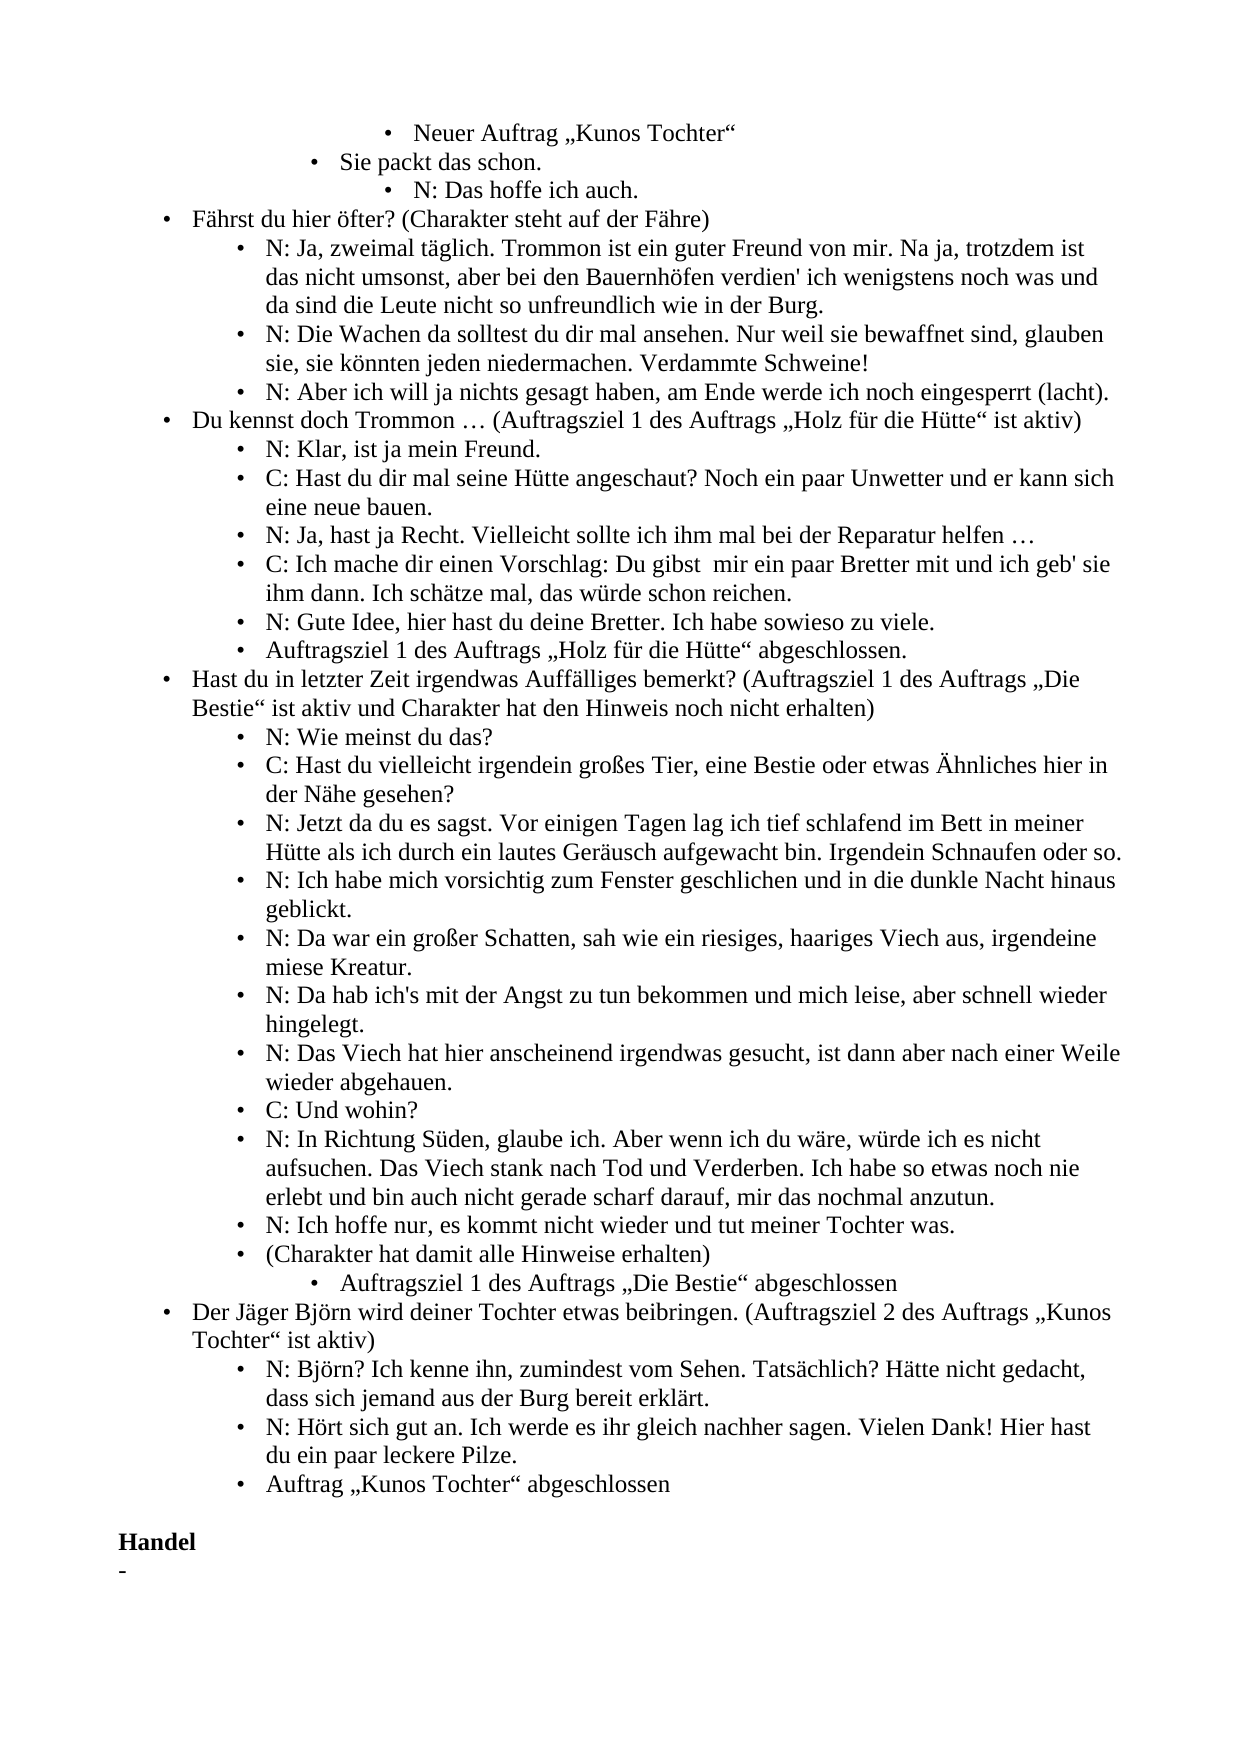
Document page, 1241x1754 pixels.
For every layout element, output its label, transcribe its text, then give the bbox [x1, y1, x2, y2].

list N: Da war ein großer Schatten, sah wie ein riesiges, haariges Viech aus, irgendeine miese Kreatur. [236, 923, 1122, 981]
list Auftragsziel 1 des Auftrags „Die Bestie“ abgeschlossen [310, 1268, 1122, 1297]
list N: Aber ich will ja nichts gesagt haben, am Ende werde ich noch eingesperrt (lacht). [236, 377, 1122, 406]
list Der Jäger Björn wird deiner Tochter etwas beibringen. (Auftragsziel 2 des Auftrags „Kunos Tochter“ ist aktiv) [162, 1297, 1122, 1354]
list N: Wie meinst du das? [236, 722, 1122, 751]
list Du kennst doch Trommon … (Auftragsziel 1 des Auftrags „Holz für die Hütte“ ist aktiv) [162, 406, 1122, 434]
list C: Hast du vielleicht irgendein großes Tier, eine Bestie oder etwas Ähnliches hier in der Nähe gesehen? [236, 751, 1122, 808]
list Fährst du hier öfter? (Charakter steht auf der Fähre) [162, 204, 1122, 233]
list N: Ja, hast ja Recht. Vielleicht sollte ich ihm mal bei der Reparatur helfen … [236, 521, 1122, 549]
list N: Ich hoffe nur, es kommt nicht wieder und tut meiner Tochter was. [236, 1211, 1122, 1239]
list Sie packt das schon. [310, 147, 1122, 176]
list N: Das hoffe ich auch. [384, 176, 1122, 204]
list C: Und wohin? [236, 1096, 1122, 1124]
list N: Das Viech hat hier anscheinend irgendwas gesucht, ist dann aber nach einer Weile wieder abgehauen. [236, 1038, 1122, 1096]
list C: Ich mache dir einen Vorschlag: Du gibst mir ein paar Bretter mit und ich geb' sie ihm dann. Ich schätze mal, das würde schon reichen. [236, 549, 1122, 607]
list N: Gute Idee, hier hast du deine Bretter. Ich habe sowieso zu viele. [236, 607, 1122, 636]
list N: Ja, zweimal täglich. Trommon ist ein guter Freund von mir. Na ja, trotzdem ist das nicht umsonst, aber bei den Bauernhöfen verdien' ich wenigstens noch was und da sind die Leute nicht so unfreundlich wie in der Burg. [236, 233, 1122, 319]
list N: In Richtung Süden, glaube ich. Aber wenn ich du wäre, würde ich es nicht aufsuchen. Das Viech stank nach Tod und Verderben. Ich habe so etwas noch nie erlebt und bin auch nicht gerade scharf darauf, mir das nochmal anzutun. [236, 1124, 1122, 1211]
list Neuer Auftrag „Kunos Tochter“ [384, 118, 1122, 147]
list N: Ich habe mich vorsichtig zum Fenster geschlichen und in die dunkle Nacht hinaus geblickt. [236, 866, 1122, 923]
list Auftragsziel 1 des Auftrags „Holz für die Hütte“ abgeschlossen. [236, 636, 1122, 664]
list N: Da hab ich's mit der Angst zu tun bekommen und mich leise, aber schnell wieder hingelegt. [236, 981, 1122, 1038]
list N: Hört sich gut an. Ich werde es ihr gleich nachher sagen. Vielen Dank! Hier hast du ein paar leckere Pilze. [236, 1412, 1122, 1469]
list N: Die Wachen da solltest du dir mal ansehen. Nur weil sie bewaffnet sind, glauben sie, sie könnten jeden niedermachen. Verdammte Schweine! [236, 319, 1122, 377]
text - [118, 1556, 1122, 1584]
list N: Jetzt da du es sagst. Vor einigen Tagen lag ich tief schlafend im Bett in meiner Hütte als ich durch ein lautes Geräusch aufgewacht bin. Irgendein Schnaufen oder so. [236, 808, 1122, 866]
list N: Björn? Ich kenne ihn, zumindest vom Sehen. Tatsächlich? Hätte nicht gedacht, dass sich jemand aus der Burg bereit erklärt. [236, 1354, 1122, 1412]
list C: Hast du dir mal seine Hütte angeschaut? Noch ein paar Unwetter und er kann sich eine neue bauen. [236, 463, 1122, 521]
list (Charakter hat damit alle Hinweise erhalten) [236, 1239, 1122, 1268]
list Auftrag „Kunos Tochter“ abgeschlossen [236, 1469, 1122, 1498]
text Handel [118, 1527, 1122, 1556]
list N: Klar, ist ja mein Freund. [236, 434, 1122, 463]
list Hast du in letzter Zeit irgendwas Auffälliges bemerkt? (Auftragsziel 1 des Auftrags „Die Bestie“ ist aktiv und Charakter hat den Hinweis noch nicht erhalten) [162, 664, 1122, 722]
